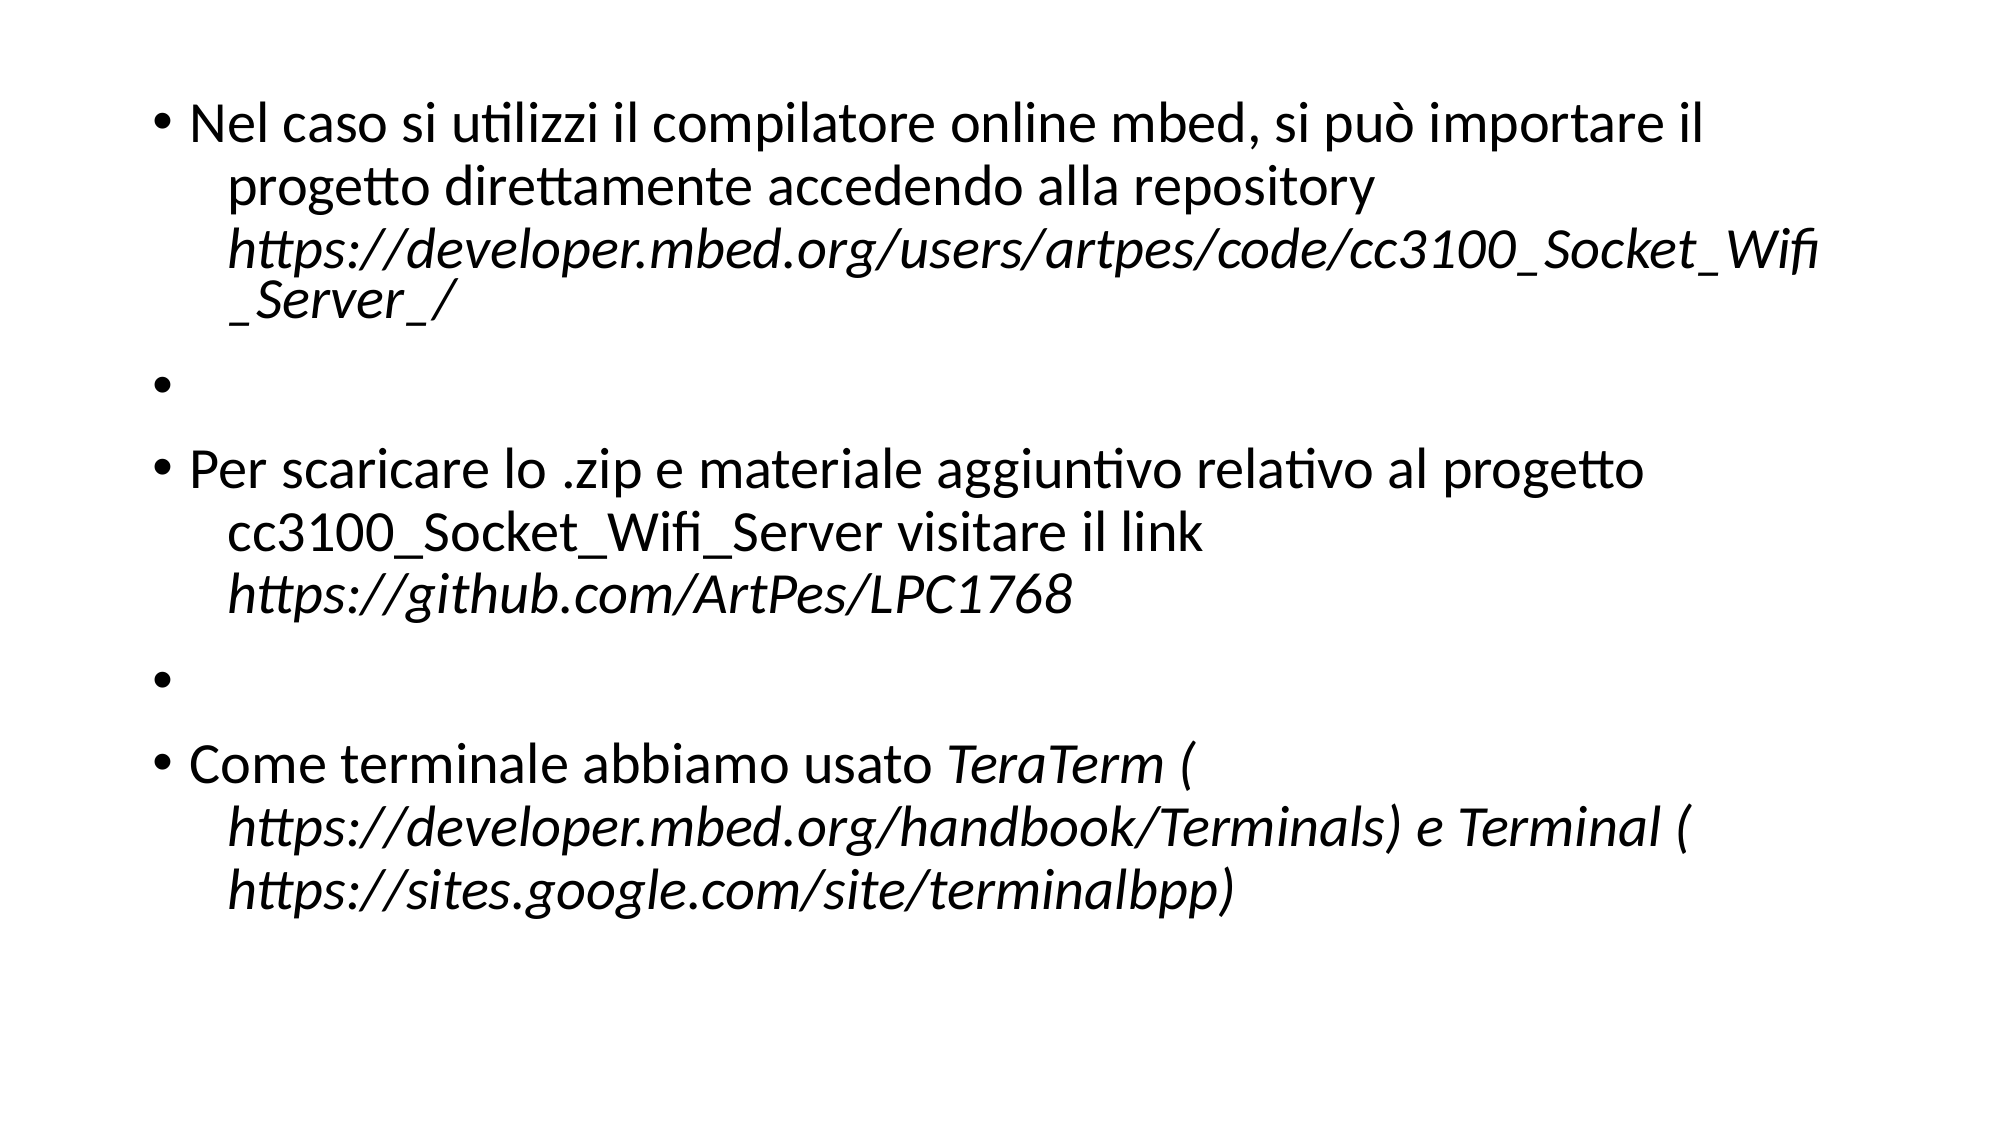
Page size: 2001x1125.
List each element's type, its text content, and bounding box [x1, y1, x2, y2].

list Nel caso si utilizzi il compilatore online mbed, si può importare il progetto direttamente accedendo alla repository https://developer.mbed.org/users/artpes/code/cc3100_Socket_Wifi_Server_/ Per scaricare lo .zip e materiale aggiuntivo relativo al progetto cc3100_Socket_Wifi_Server visitare il link https://github.com/ArtPes/LPC1768 Come terminale abbiamo usato TeraTerm (https://developer.mbed.org/handbook/Terminals) e Terminal (https://sites.google.com/site/terminalbpp) [137, 85, 1863, 1014]
